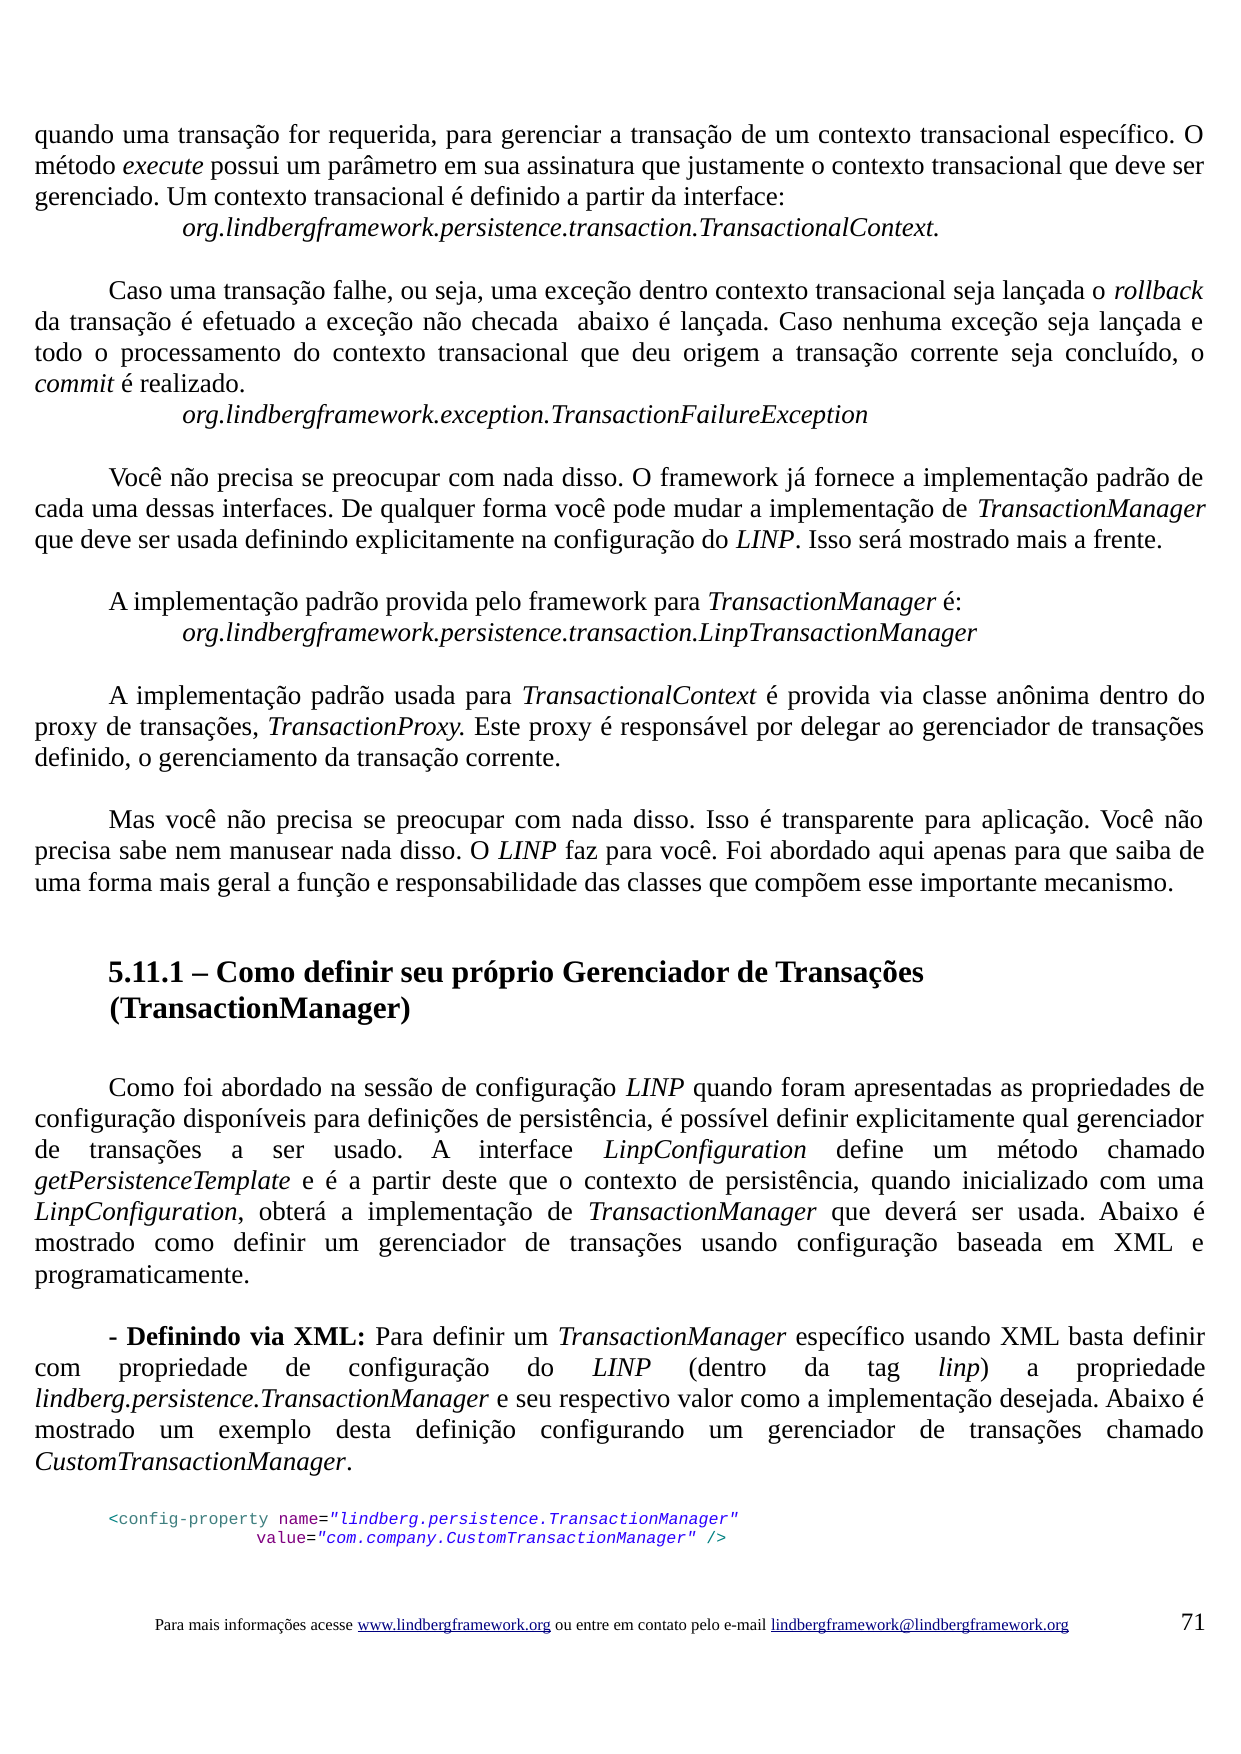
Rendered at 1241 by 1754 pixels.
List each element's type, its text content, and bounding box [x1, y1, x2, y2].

text value="com.company.CustomTransactionManager" /> [34, 1529, 1206, 1548]
text A implementação padrão usada para TransactionalContext é provida via classe anônima dentro do proxy de transações, TransactionProxy. Este proxy é responsável por delegar ao gerenciador de transações definido, o gerenciamento da transação corrente. [34, 679, 1206, 772]
text org.lindbergframework.persistence.transaction.TransactionalContext. [34, 212, 1206, 243]
text - Definindo via XML: Para definir um TransactionManager específico usando XML basta definir com propriedade de configuração do LINP (dentro da tag linp) a propriedade lindberg.persistence.TransactionManager e seu respectivo valor como a implementação desejada. Abaixo é mostrado um exemplo desta definição configurando um gerenciador de transações chamado CustomTransactionManager. [34, 1320, 1206, 1476]
text Como foi abordado na sessão de configuração LINP quando foram apresentadas as propriedades de configuração disponíveis para definições de persistência, é possível definir explicitamente qual gerenciador de transações a ser usado. A interface LinpConfiguration define um método chamado getPersistenceTemplate e é a partir deste que o contexto de persistência, quando inicializado com uma LinpConfiguration, obterá a implementação de TransactionManager que deverá ser usada. Abaixo é mostrado como definir um gerenciador de transações usando configuração baseada em XML e programaticamente. [34, 1071, 1206, 1289]
text Você não precisa se preocupar com nada disso. O framework já fornece a implementação padrão de cada uma dessas interfaces. De qualquer forma você pode mudar a implementação de TransactionManager que deve ser usada definindo explicitamente na configuração do LINP. Isso será mostrado mais a frente. [34, 461, 1206, 554]
text <config-property name="lindberg.persistence.TransactionManager" [34, 1507, 1206, 1529]
text A implementação padrão provida pelo framework para TransactionManager é: [34, 585, 1206, 616]
text Mas você não precisa se preocupar com nada disso. Isso é transparente para aplicação. Você não precisa sabe nem manusear nada disso. O LINP faz para você. Foi abordado aqui apenas para que saiba de uma forma mais geral a função e responsabilidade das classes que compõem esse importante mecanismo. [34, 803, 1206, 897]
text quando uma transação for requerida, para gerenciar a transação de um contexto transacional específico. O método execute possui um parâmetro em sua assinatura que justamente o contexto transacional que deve ser gerenciado. Um contexto transacional é definido a partir da interface: [34, 118, 1206, 212]
subtitle 5.11.1 – Como definir seu próprio Gerenciador de Transações (TransactionManager) [108, 953, 1206, 1025]
text org.lindbergframework.persistence.transaction.LinpTransactionManager [34, 616, 1206, 648]
text Caso uma transação falhe, ou seja, uma exceção dentro contexto transacional seja lançada o rollback da transação é efetuado a exceção não checada abaixo é lançada. Caso nenhuma exceção seja lançada e todo o processamento do contexto transacional que deu origem a transação corrente seja concluído, o commit é realizado. [34, 274, 1206, 398]
text org.lindbergframework.exception.TransactionFailureException [34, 398, 1206, 429]
